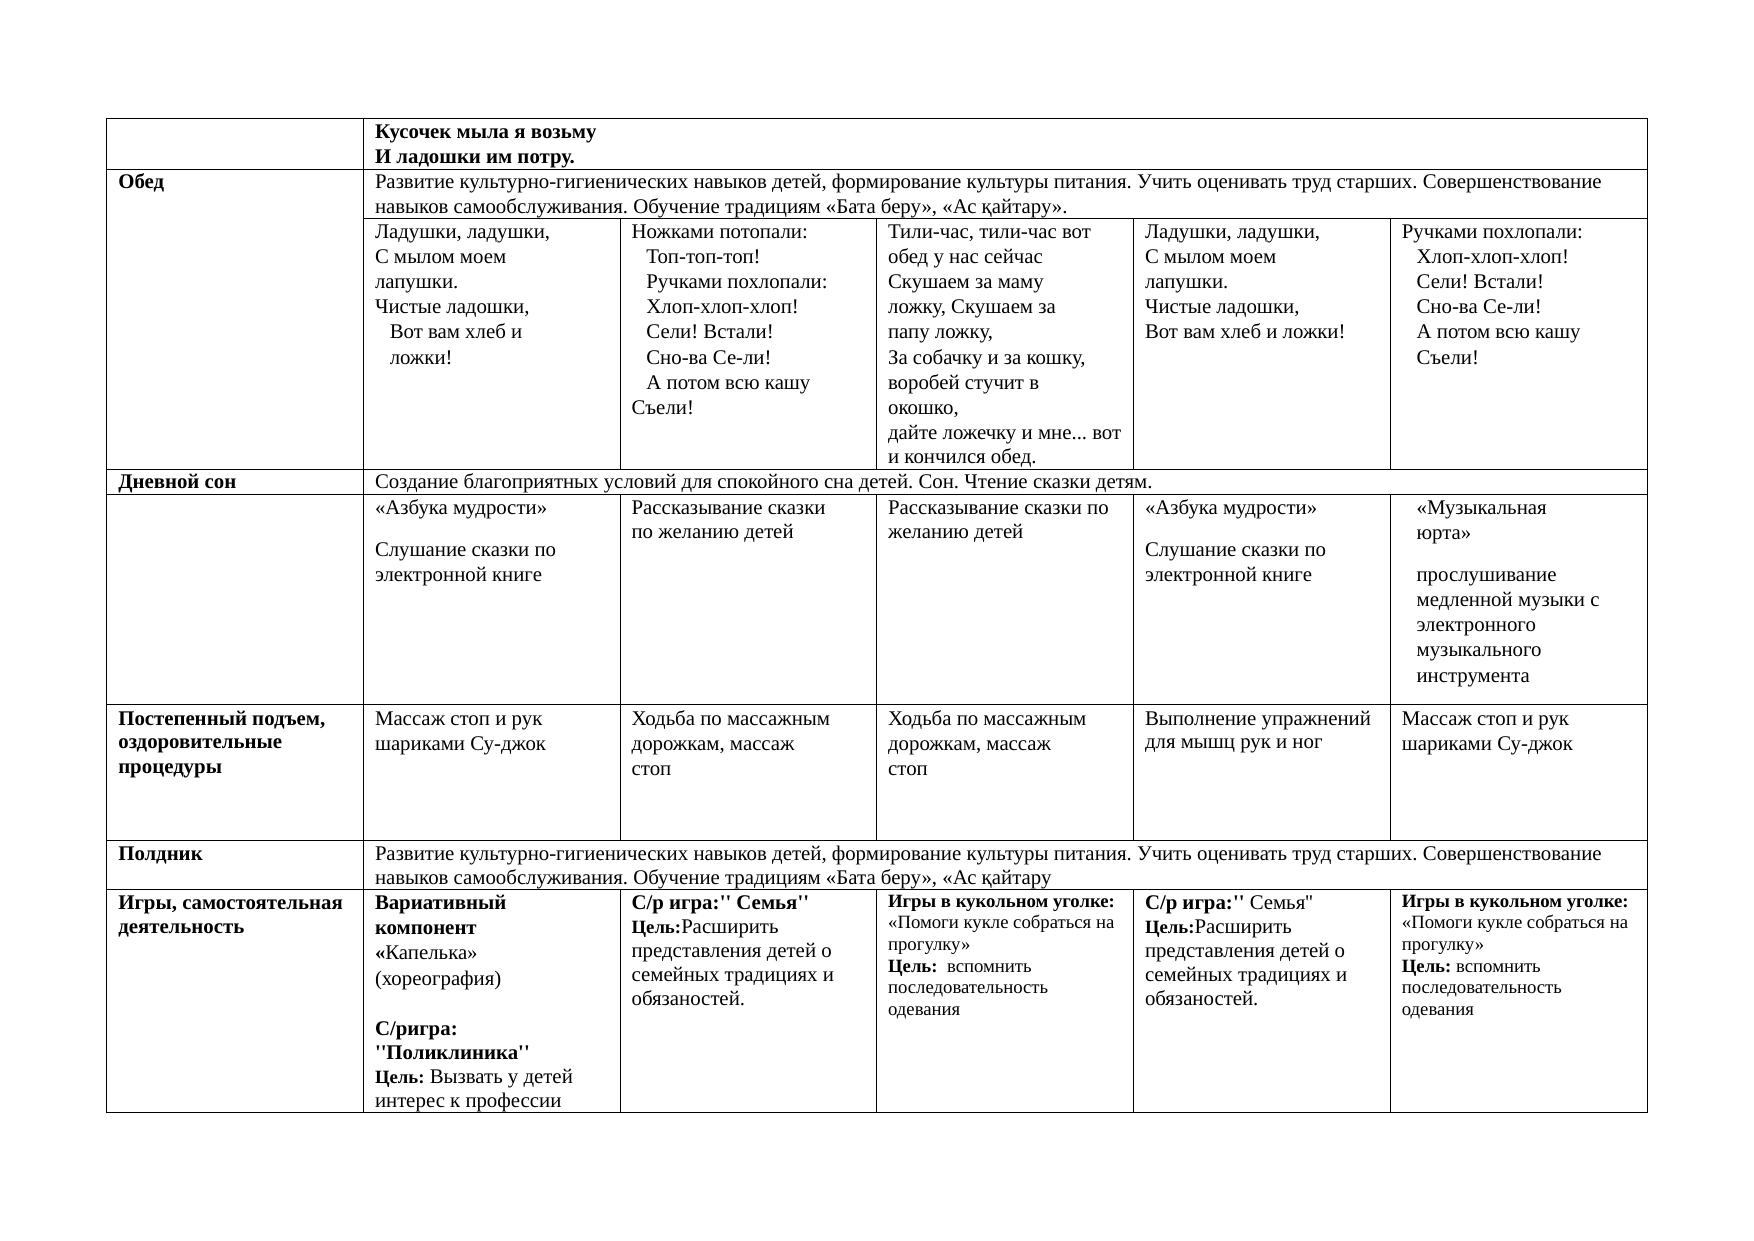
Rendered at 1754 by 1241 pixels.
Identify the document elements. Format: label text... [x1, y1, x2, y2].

table_cell Ладушки, ладушки, С мылом моем лапушки. Чистые ладошки, Вот вам хлеб и ложки! [364, 219, 620, 468]
table_cell Игры в кукольном уголке: «Помоги кукле собраться на прогулку» Цель: вспомнить последовательность одевания [877, 890, 1133, 1112]
table_cell Постепенный подъем, оздоровительные процедуры [107, 705, 363, 839]
table_cell Кусочек мыла я возьму И ладошки им потру. [364, 119, 1647, 168]
table_cell [107, 495, 363, 704]
table_cell Рассказывание сказки по желанию детей [621, 495, 876, 704]
table_cell Массаж стоп и рук шариками Су-джок [364, 705, 620, 839]
table_cell Обед [107, 170, 363, 468]
table_cell Ладушки, ладушки, С мылом моем лапушки. Чистые ладошки, Вот вам хлеб и ложки! [1134, 219, 1390, 468]
table_cell Рассказывание сказки по желанию детей [877, 495, 1133, 704]
table_cell С/р игра:'' Семья'' Цель:Расширить представления детей о семейных традициях и обязаностей. [1134, 890, 1390, 1112]
table_cell Массаж стоп и рук шариками Су-джок [1391, 705, 1647, 839]
table_cell Создание благоприятных условий для спокойного сна детей. Сон. Чтение сказки детям. [364, 470, 1647, 493]
table_cell Вариативный компонент «Капелька» (хореография) С/ригра: ''Поликлиника'' Цель: Вызвать у детей интерес к профессии [364, 890, 620, 1112]
table_cell Полдник [107, 841, 363, 889]
table_cell Дневной сон [107, 470, 363, 493]
table_cell Ходьба по массажным дорожкам, массаж стоп [877, 705, 1133, 839]
table_cell «Музыкальная юрта» прослушивание медленной музыки с электронного музыкального инструмента [1391, 495, 1647, 704]
table_cell [107, 119, 363, 168]
table_cell Ножками потопали: Топ-топ-топ! Ручками похлопали: Хлоп-хлоп-хлоп! Сели! Встали! Сно-ва Се-ли! А потом всю кашу Съели! [621, 219, 876, 468]
table_cell Тили-час, тили-час вот обед у нас сейчас Скушаем за маму ложку, Скушаем за папу ложку, За собачку и за кошку, воробей стучит в окошко, дайте ложечку и мне... вот и кончился обед. [877, 219, 1133, 468]
table_cell «Азбука мудрости» Слушание сказки по электронной книге [1134, 495, 1390, 704]
table_cell «Азбука мудрости» Слушание сказки по электронной книге [364, 495, 620, 704]
table_cell Развитие культурно-гигиенических навыков детей, формирование культуры питания. Учить оценивать труд старших. Совершенствование навыков самообслуживания. Обучение традициям «Бата беру», «Ас қайтару». [364, 170, 1647, 218]
table_cell Игры в кукольном уголке: «Помоги кукле собраться на прогулку» Цель: вспомнить последовательность одевания [1391, 890, 1647, 1112]
table_cell Ручками похлопали: Хлоп-хлоп-хлоп! Сели! Встали! Сно-ва Се-ли! А потом всю кашу Съели! [1391, 219, 1647, 468]
table_cell Игры, самостоятельная деятельность [107, 890, 363, 1112]
table_cell Выполнение упражнений для мышц рук и ног [1134, 705, 1390, 839]
table_cell Развитие культурно-гигиенических навыков детей, формирование культуры питания. Учить оценивать труд старших. Совершенствование навыков самообслуживания. Обучение традициям «Бата беру», «Ас қайтару [364, 841, 1647, 889]
table_cell С/р игра:'' Семья'' Цель:Расширить представления детей о семейных традициях и обязаностей. [621, 890, 876, 1112]
table_cell Ходьба по массажным дорожкам, массаж стоп [621, 705, 876, 839]
